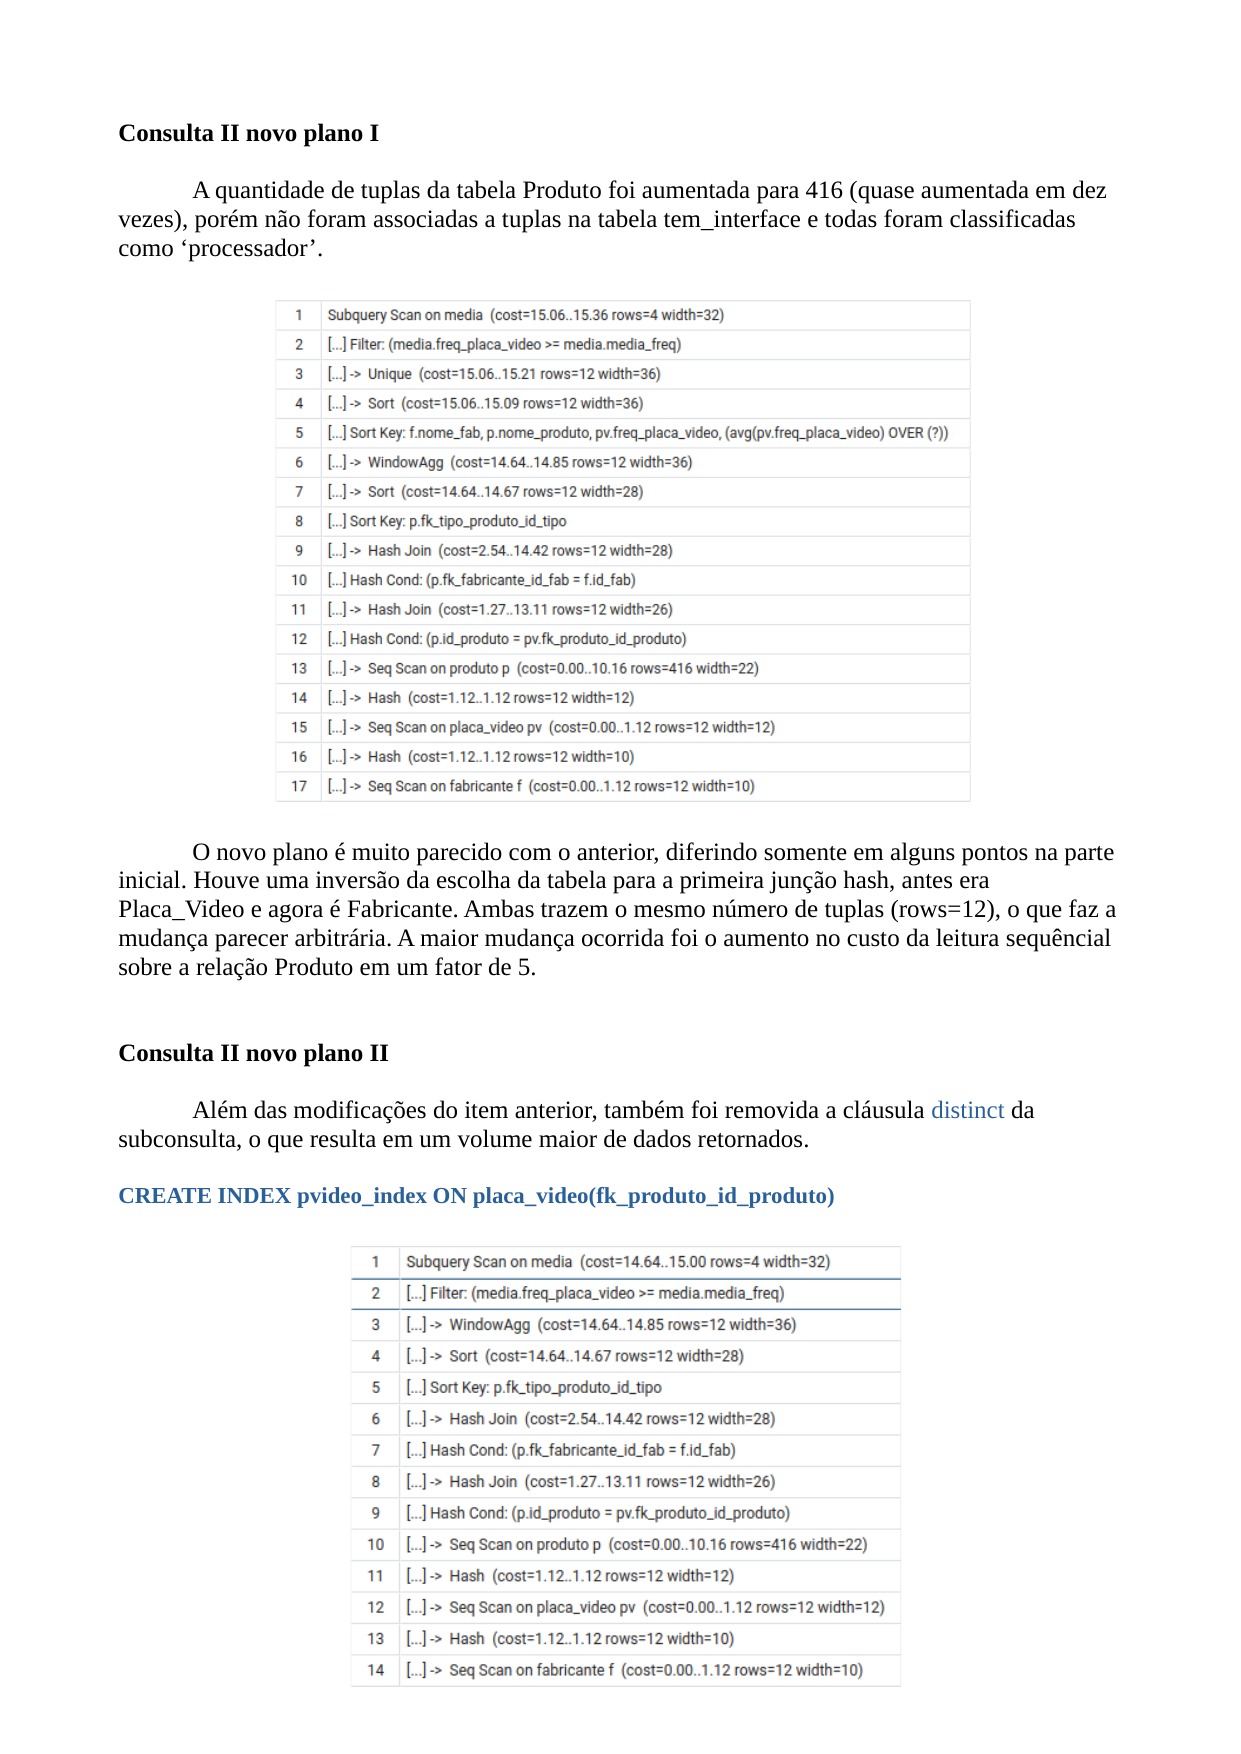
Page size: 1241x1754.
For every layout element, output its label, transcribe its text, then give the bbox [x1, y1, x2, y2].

picture [350, 1246, 902, 1687]
text Consulta II novo plano I [118, 118, 1122, 147]
text O novo plano é muito parecido com o anterior, diferindo somente em alguns pontos na parte inicial. Houve uma inversão da escolha da tabela para a primeira junção hash, antes era Placa_Video e agora é Fabricante. Ambas trazem o mesmo número de tuplas (rows=12), o que faz a mudança parecer arbitrária. A maior mudança ocorrida foi o aumento no custo da leitura sequêncial sobre a relação Produto em um fator de 5. [118, 837, 1122, 981]
text CREATE INDEX pvideo_index ON placa_video(fk_produto_id_produto) [118, 1182, 1122, 1208]
text Além das modificações do item anterior, também foi removida a cláusula distinct da subconsulta, o que resulta em um volume maior de dados retornados. [118, 1096, 1122, 1153]
text Consulta II novo plano II [118, 1038, 1122, 1067]
picture [275, 300, 971, 802]
text A quantidade de tuplas da tabela Produto foi aumentada para 416 (quase aumentada em dez vezes), porém não foram associadas a tuplas na tabela tem_interface e todas foram classificadas como ‘processador’. [118, 176, 1122, 262]
